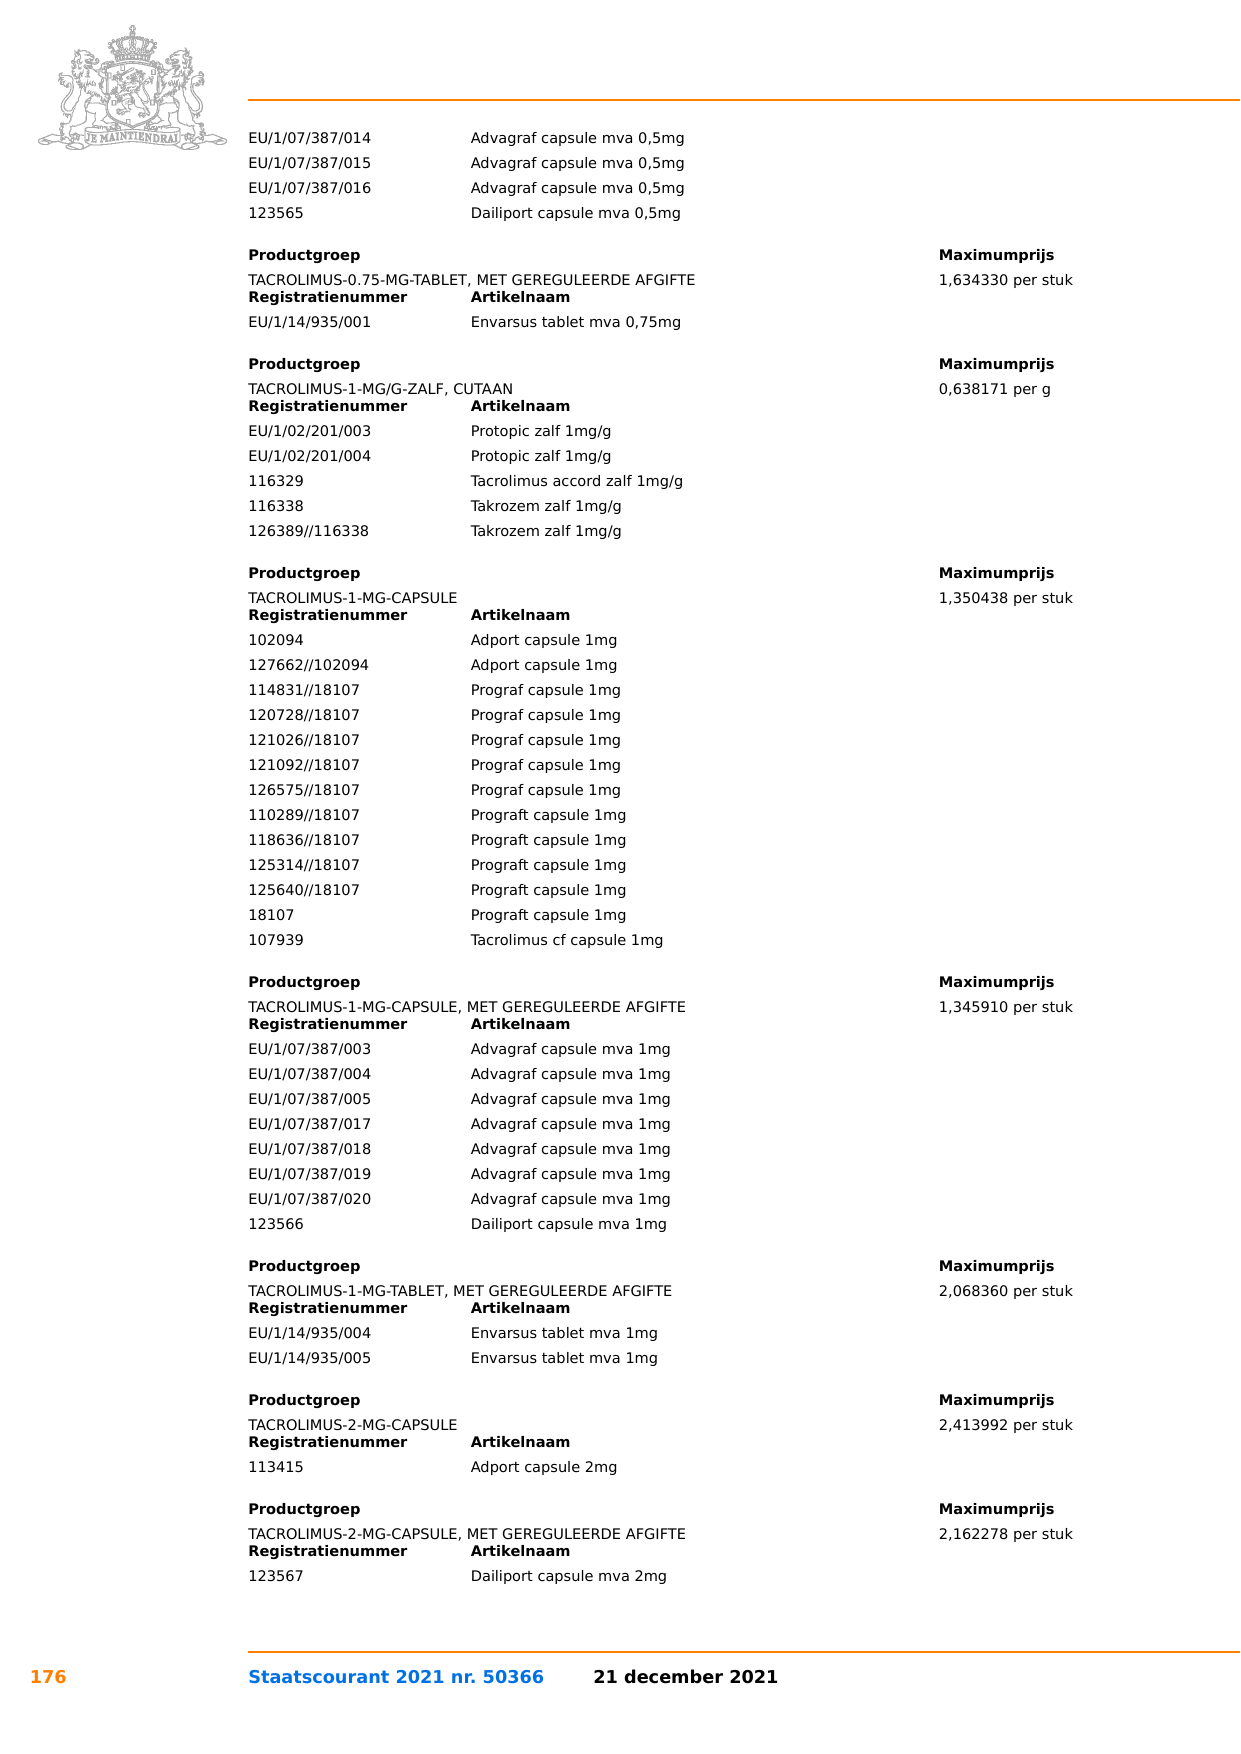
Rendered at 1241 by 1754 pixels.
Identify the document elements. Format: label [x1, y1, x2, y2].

picture [38, 25, 227, 150]
